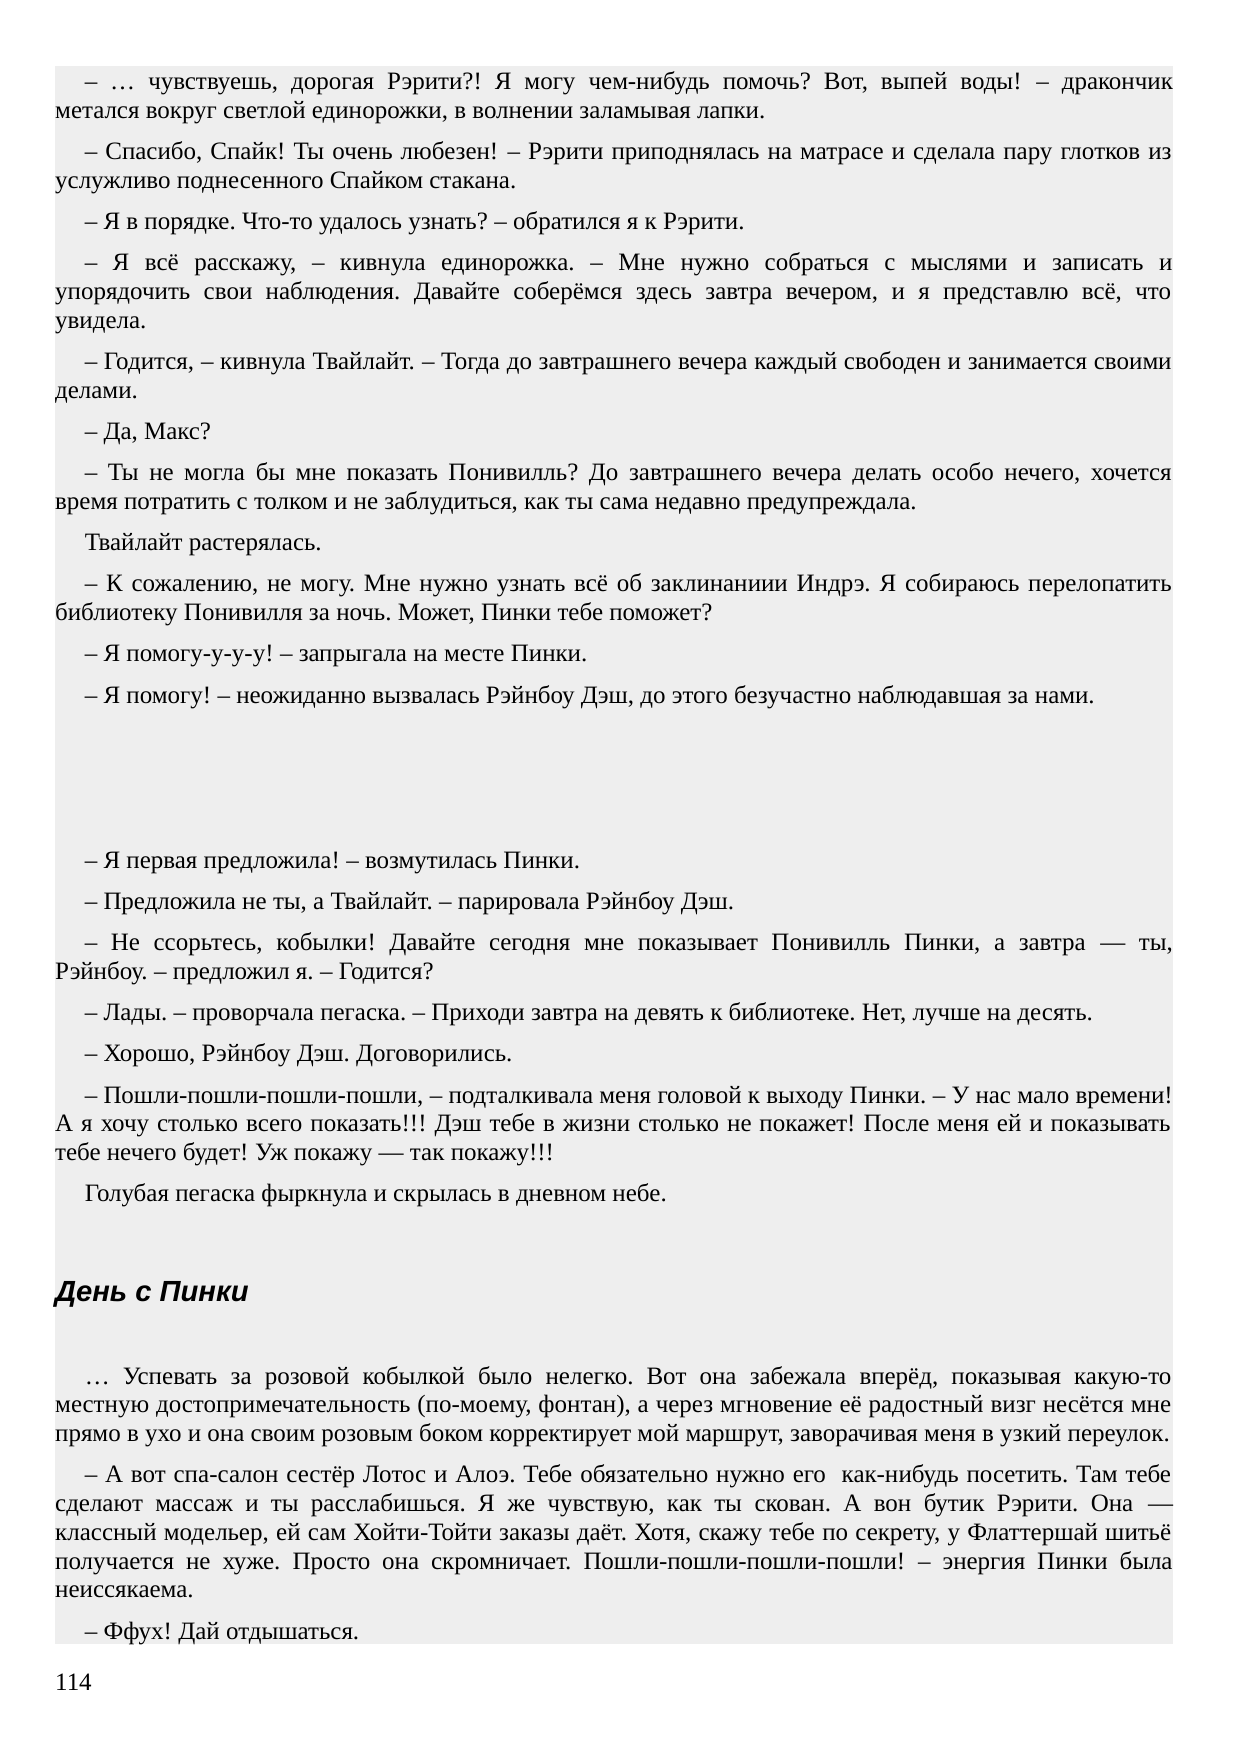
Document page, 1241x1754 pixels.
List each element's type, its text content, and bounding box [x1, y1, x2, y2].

text … Успевать за розовой кобылкой было нелегко. Вот она забежала вперёд, показывая какую-то местную достопримечательность (по-моему, фонтан), а через мгновение её радостный визг несётся мне прямо в ухо и она своим розовым боком корректирует мой маршрут, заворачивая меня в узкий переулок. [55, 1361, 1173, 1447]
text – Ты не могла бы мне показать Понивилль? До завтрашнего вечера делать особо нечего, хочется время потратить с толком и не заблудиться, как ты сама недавно предупреждала. [55, 457, 1173, 515]
text – … чувствуешь, дорогая Рэрити?! Я могу чем-нибудь помочь? Вот, выпей воды! – дракончик метался вокруг светлой единорожки, в волнении заламывая лапки. [55, 66, 1173, 123]
text – Я в порядке. Что-то удалось узнать? – обратился я к Рэрити. [55, 206, 1173, 235]
text – Хорошо, Рэйнбоу Дэш. Договорились. [55, 1038, 1173, 1067]
text – К сожалению, не могу. Мне нужно узнать всё об заклинаниии Индрэ. Я собираюсь перелопатить библиотеку Понивилля за ночь. Может, Пинки тебе поможет? [55, 568, 1173, 626]
text – Предложила не ты, а Твайлайт. – парировала Рэйнбоу Дэш. [55, 886, 1173, 915]
text – Лады. – проворчала пегаска. – Приходи завтра на девять к библиотеке. Нет, лучше на десять. [55, 997, 1173, 1026]
text Твайлайт растерялась. [55, 527, 1173, 556]
text – Я помогу! – неожиданно вызвалась Рэйнбоу Дэш, до этого безучастно наблюдавшая за нами. [55, 680, 1173, 708]
text – Я первая предложила! – возмутилась Пинки. [55, 845, 1173, 873]
text – Не ссорьтесь, кобылки! Давайте сегодня мне показывает Понивилль Пинки, а завтра — ты, Рэйнбоу. – предложил я. – Годится? [55, 927, 1173, 985]
text – Я помогу-у-у-у! – запрыгала на месте Пинки. [55, 638, 1173, 667]
text Голубая пегаска фыркнула и скрылась в дневном небе. [55, 1178, 1173, 1207]
text – Да, Макс? [55, 416, 1173, 445]
text – Ффух! Дай отдышаться. [55, 1616, 1173, 1644]
text – Я всё расскажу, – кивнула единорожка. – Мне нужно собраться с мыслями и записать и упорядочить свои наблюдения. Давайте соберёмся здесь завтра вечером, и я представлю всё, что увидела. [55, 247, 1173, 333]
text – Пошли-пошли-пошли-пошли, – подталкивала меня головой к выходу Пинки. – У нас мало времени! А я хочу столько всего показать!!! Дэш тебе в жизни столько не покажет! После меня ей и показывать тебе нечего будет! Уж покажу — так покажу!!! [55, 1080, 1173, 1166]
subtitle День с Пинки [55, 1273, 1173, 1307]
text – Годится, – кивнула Твайлайт. – Тогда до завтрашнего вечера каждый свободен и занимается своими делами. [55, 346, 1173, 403]
text – Спасибо, Спайк! Ты очень любезен! – Рэрити приподнялась на матрасе и сделала пару глотков из услужливо поднесенного Спайком стакана. [55, 136, 1173, 193]
text – А вот спа-салон сестёр Лотос и Алоэ. Тебе обязательно нужно его как-нибудь посетить. Там тебе сделают массаж и ты расслабишься. Я же чувствую, как ты скован. А вон бутик Рэрити. Она — классный модельер, ей сам Хойти-Тойти заказы даёт. Хотя, скажу тебе по секрету, у Флаттершай шитьё получается не хуже. Просто она скромничает. Пошли-пошли-пошли-пошли! – энергия Пинки была неиссякаема. [55, 1459, 1173, 1603]
